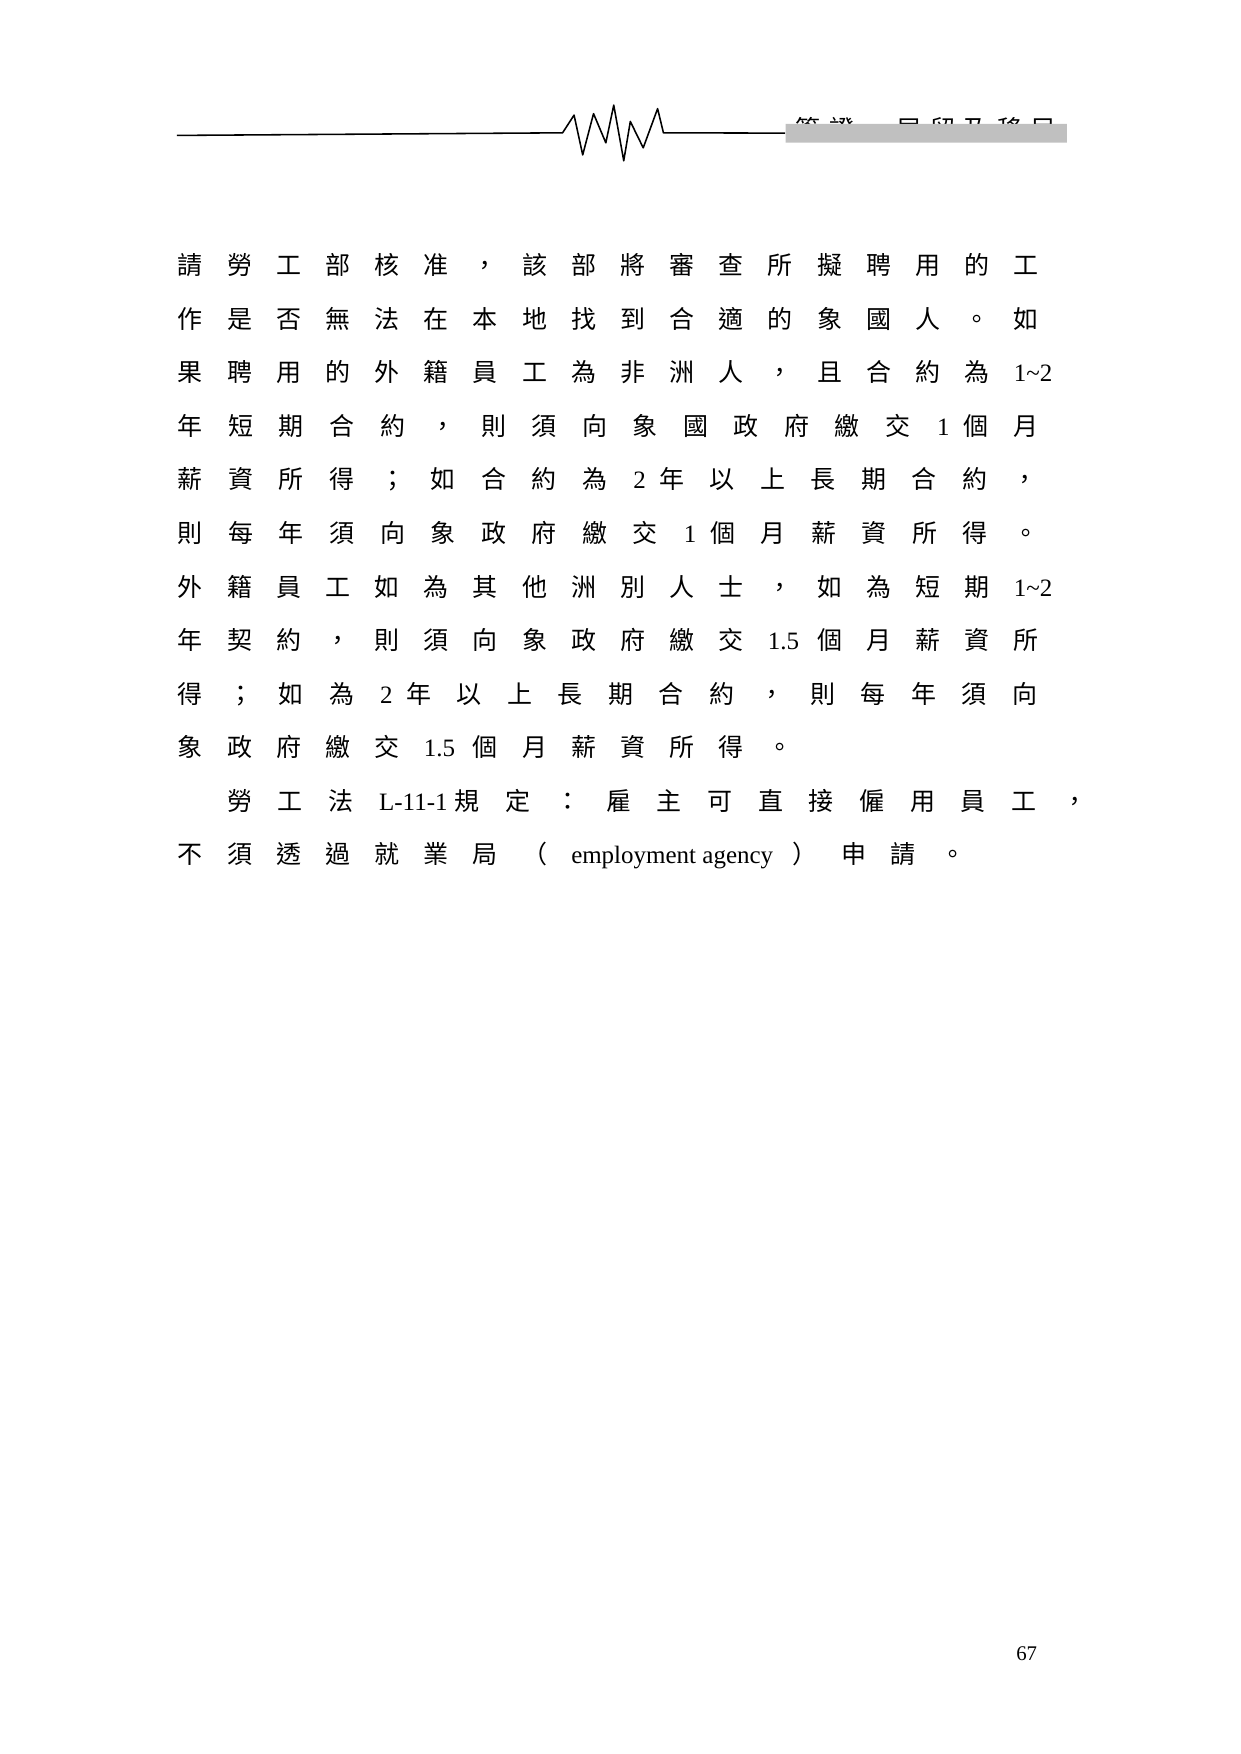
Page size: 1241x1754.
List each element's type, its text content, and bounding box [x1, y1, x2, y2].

text 請勞工部核准，該部將審查所擬聘用的工作是否無法在本地找到合適的象國人。如果聘用的外籍員工為非洲人，且合約為1~2年短期合約，則須向象國政府繳交1個月薪資所得；如合約為2年以上長期合約，則每年須向象政府繳交1個月薪資所得。外籍員工如為其他洲別人士，如為短期1~2年契約，則須向象政府繳交1.5個月薪資所得；如為2年以上長期合約，則每年須向象政府繳交1.5個月薪資所得。 [178, 237, 1063, 773]
text 勞工法L-11-1規定：雇主可直接僱用員工，不須透過就業局（employment agency）申請。 [178, 773, 1063, 880]
